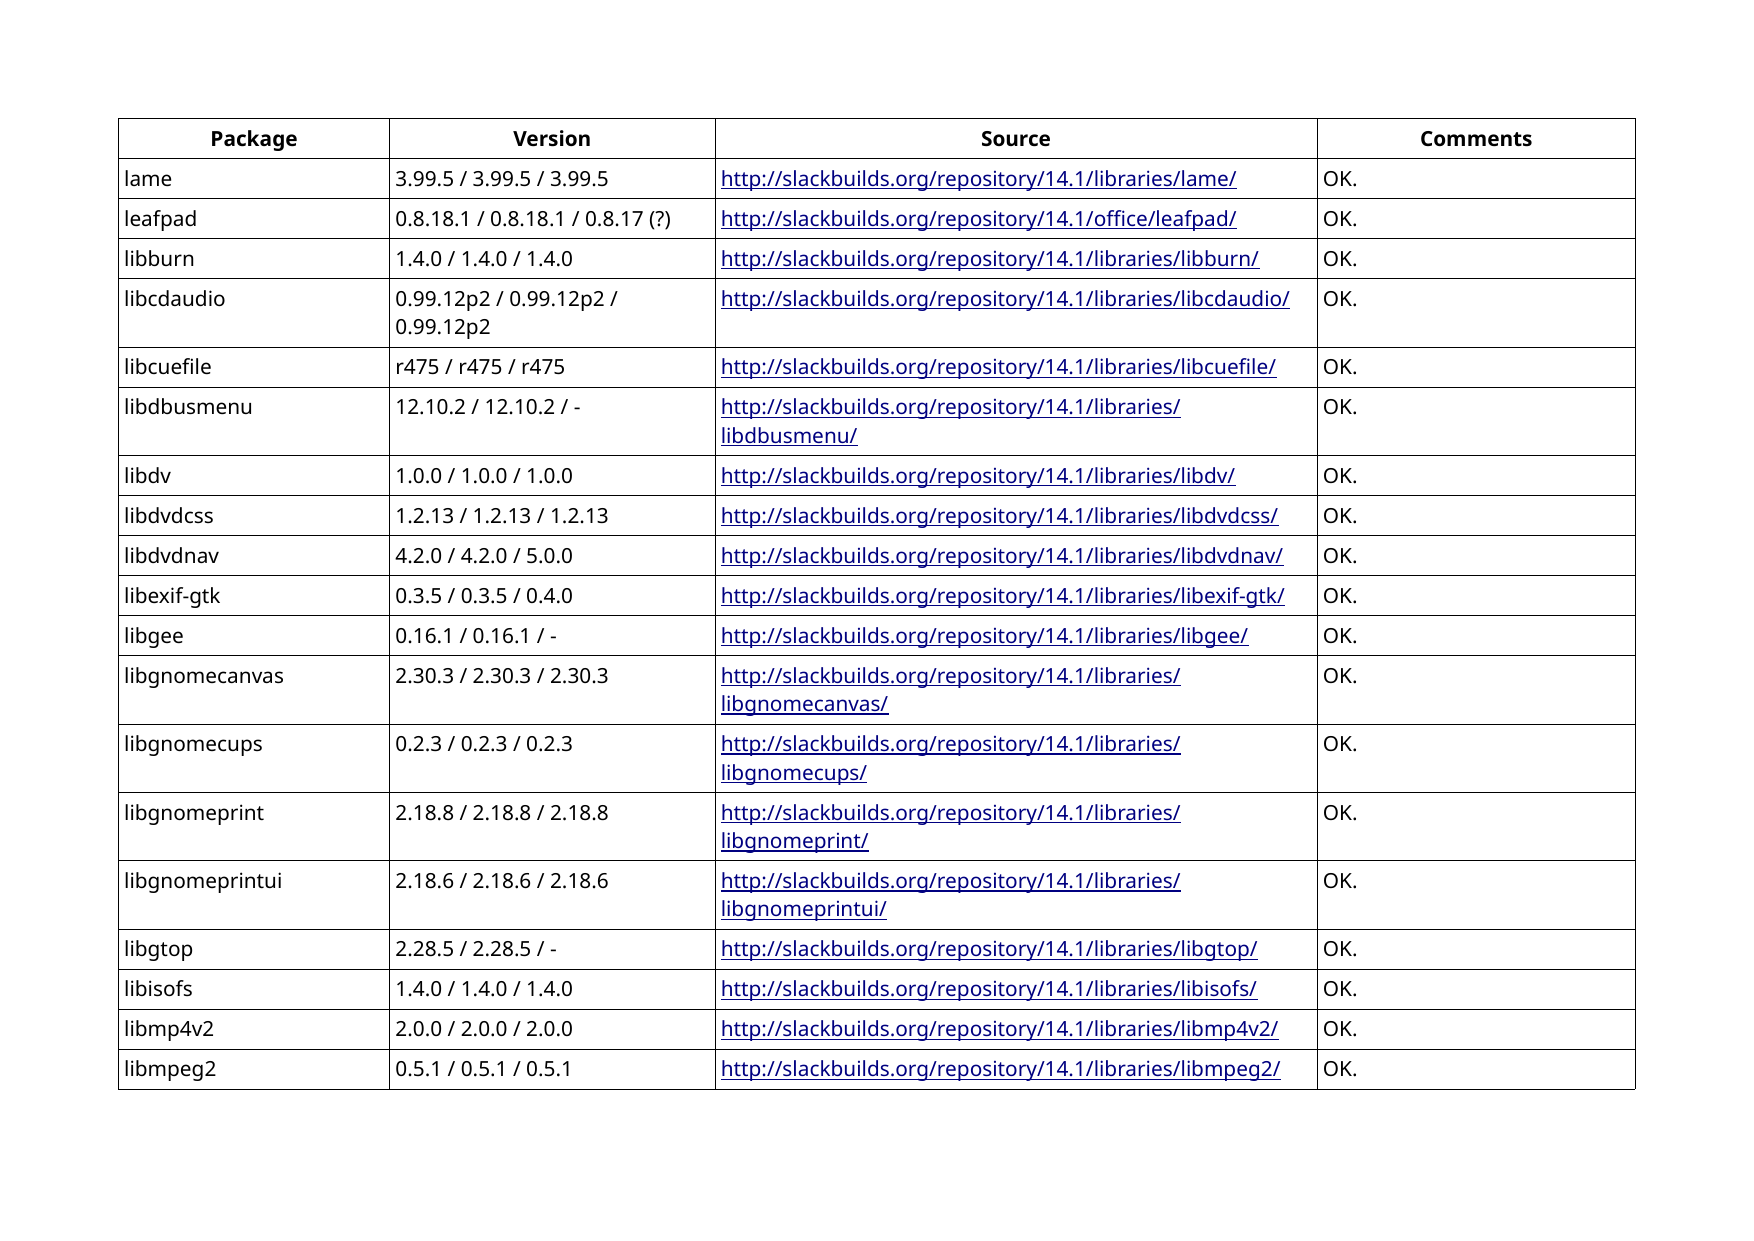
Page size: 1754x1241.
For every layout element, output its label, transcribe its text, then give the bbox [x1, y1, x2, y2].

table_cell libgnomecups [119, 725, 389, 792]
table_cell http://slackbuilds.org/repository/14.1/libraries/libdvdcss/ [716, 496, 1317, 535]
table_cell http://slackbuilds.org/repository/14.1/libraries/libburn/ [716, 239, 1317, 278]
table_cell libgnomeprint [119, 793, 389, 860]
table_cell OK. [1318, 348, 1635, 387]
table_header Package [119, 119, 389, 158]
table_cell 0.8.18.1 / 0.8.18.1 / 0.8.17 (?) [390, 199, 715, 238]
table_header Source [716, 119, 1317, 158]
table_cell libburn [119, 239, 389, 278]
table_cell http://slackbuilds.org/repository/14.1/office/leafpad/ [716, 199, 1317, 238]
table_cell libcuefile [119, 348, 389, 387]
table_cell OK. [1318, 793, 1635, 860]
table_cell http://slackbuilds.org/repository/14.1/libraries/libgtop/ [716, 930, 1317, 969]
table_cell http://slackbuilds.org/repository/14.1/libraries/libmpeg2/ [716, 1050, 1317, 1089]
table_cell http://slackbuilds.org/repository/14.1/libraries/libcdaudio/ [716, 279, 1317, 347]
table_cell 3.99.5 / 3.99.5 / 3.99.5 [390, 159, 715, 198]
table_cell libgnomeprintui [119, 861, 389, 929]
table_cell 2.0.0 / 2.0.0 / 2.0.0 [390, 1010, 715, 1049]
table_cell OK. [1318, 239, 1635, 278]
table_cell http://slackbuilds.org/repository/14.1/libraries/libdbusmenu/ [716, 388, 1317, 455]
table_cell http://slackbuilds.org/repository/14.1/libraries/libgnomeprintui/ [716, 861, 1317, 929]
table_cell 1.0.0 / 1.0.0 / 1.0.0 [390, 456, 715, 495]
table_cell 2.28.5 / 2.28.5 / - [390, 930, 715, 969]
table_cell OK. [1318, 576, 1635, 615]
table_cell libisofs [119, 970, 389, 1009]
table_cell libgtop [119, 930, 389, 969]
table_cell libdbusmenu [119, 388, 389, 455]
table_cell http://slackbuilds.org/repository/14.1/libraries/libmp4v2/ [716, 1010, 1317, 1049]
table_cell leafpad [119, 199, 389, 238]
table_cell OK. [1318, 536, 1635, 575]
table_cell 4.2.0 / 4.2.0 / 5.0.0 [390, 536, 715, 575]
table_cell OK. [1318, 725, 1635, 792]
table_cell OK. [1318, 970, 1635, 1009]
table_cell libdvdnav [119, 536, 389, 575]
table_cell http://slackbuilds.org/repository/14.1/libraries/libdv/ [716, 456, 1317, 495]
table_cell libgee [119, 616, 389, 655]
table_cell OK. [1318, 456, 1635, 495]
table_cell 0.16.1 / 0.16.1 / - [390, 616, 715, 655]
table_cell OK. [1318, 656, 1635, 723]
table_cell libdvdcss [119, 496, 389, 535]
table_cell OK. [1318, 1050, 1635, 1089]
table_cell http://slackbuilds.org/repository/14.1/libraries/libisofs/ [716, 970, 1317, 1009]
table_cell http://slackbuilds.org/repository/14.1/libraries/libdvdnav/ [716, 536, 1317, 575]
table_cell 12.10.2 / 12.10.2 / - [390, 388, 715, 455]
table_cell 1.2.13 / 1.2.13 / 1.2.13 [390, 496, 715, 535]
table_cell libcdaudio [119, 279, 389, 347]
table_cell 0.5.1 / 0.5.1 / 0.5.1 [390, 1050, 715, 1089]
table_cell OK. [1318, 930, 1635, 969]
table_cell lame [119, 159, 389, 198]
table_cell 2.18.8 / 2.18.8 / 2.18.8 [390, 793, 715, 860]
table_cell OK. [1318, 496, 1635, 535]
table_cell http://slackbuilds.org/repository/14.1/libraries/libcuefile/ [716, 348, 1317, 387]
table_cell libmp4v2 [119, 1010, 389, 1049]
table_cell http://slackbuilds.org/repository/14.1/libraries/libgnomecanvas/ [716, 656, 1317, 723]
table_cell 2.30.3 / 2.30.3 / 2.30.3 [390, 656, 715, 723]
table_cell http://slackbuilds.org/repository/14.1/libraries/lame/ [716, 159, 1317, 198]
table_cell http://slackbuilds.org/repository/14.1/libraries/libgnomeprint/ [716, 793, 1317, 860]
table_cell OK. [1318, 616, 1635, 655]
table_cell 1.4.0 / 1.4.0 / 1.4.0 [390, 239, 715, 278]
table_cell libexif-gtk [119, 576, 389, 615]
table_cell libgnomecanvas [119, 656, 389, 723]
table_cell http://slackbuilds.org/repository/14.1/libraries/libexif-gtk/ [716, 576, 1317, 615]
table_cell OK. [1318, 1010, 1635, 1049]
table_cell libdv [119, 456, 389, 495]
table_cell 2.18.6 / 2.18.6 / 2.18.6 [390, 861, 715, 929]
table_cell 0.2.3 / 0.2.3 / 0.2.3 [390, 725, 715, 792]
table_cell OK. [1318, 388, 1635, 455]
table_header Version [390, 119, 715, 158]
table_cell http://slackbuilds.org/repository/14.1/libraries/libgee/ [716, 616, 1317, 655]
table_cell libmpeg2 [119, 1050, 389, 1089]
table_header Comments [1318, 119, 1635, 158]
table_cell OK. [1318, 199, 1635, 238]
table_cell OK. [1318, 279, 1635, 347]
table_cell OK. [1318, 159, 1635, 198]
table_cell 0.3.5 / 0.3.5 / 0.4.0 [390, 576, 715, 615]
table_cell http://slackbuilds.org/repository/14.1/libraries/libgnomecups/ [716, 725, 1317, 792]
table_cell 0.99.12p2 / 0.99.12p2 / 0.99.12p2 [390, 279, 715, 347]
table_cell 1.4.0 / 1.4.0 / 1.4.0 [390, 970, 715, 1009]
table_cell r475 / r475 / r475 [390, 348, 715, 387]
table_cell OK. [1318, 861, 1635, 929]
